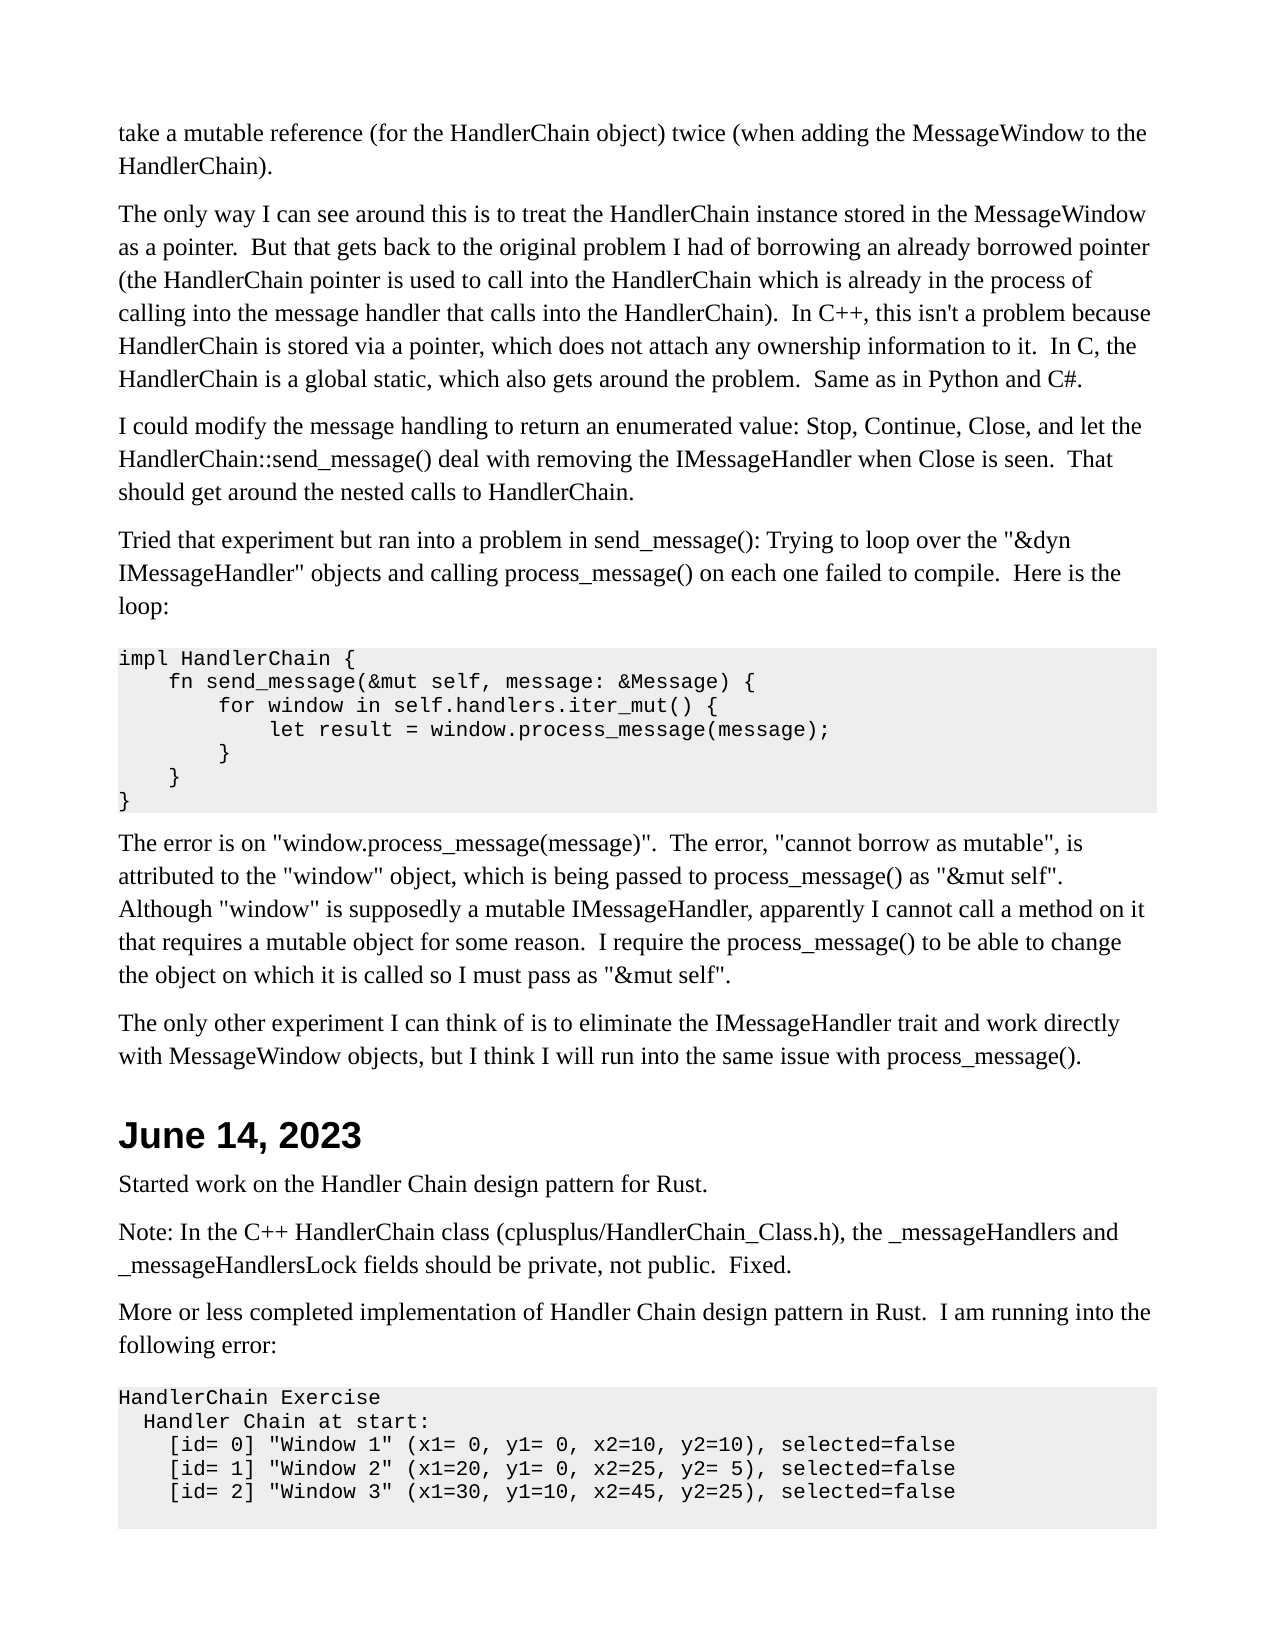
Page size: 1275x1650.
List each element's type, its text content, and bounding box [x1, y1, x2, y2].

text fn send_message(&mut self, message: &Message) { [118, 671, 1157, 695]
text impl HandlerChain { [118, 648, 1157, 671]
text [id= 2] "Window 3" (x1=30, y1=10, x2=45, y2=25), selected=false [118, 1482, 1157, 1505]
text take a mutable reference (for the HandlerChain object) twice (when adding the MessageWindow to the HandlerChain). [118, 118, 1157, 180]
text Note: In the C++ HandlerChain class (cplusplus/HandlerChain_Class.h), the _messageHandlers and _messageHandlersLock fields should be private, not public. Fixed. [118, 1217, 1157, 1278]
text [id= 0] "Window 1" (x1= 0, y1= 0, x2=10, y2=10), selected=false [118, 1434, 1157, 1458]
text Tried that experiment but ran into a problem in send_message(): Trying to loop over the "&dyn IMessageHandler" objects and calling process_message() on each one failed to compile. Here is the loop: [118, 525, 1157, 620]
text } [118, 789, 1157, 813]
text HandlerChain Exercise [118, 1387, 1157, 1411]
text let result = window.process_message(message); [118, 719, 1157, 742]
text } [118, 766, 1157, 789]
text The only other experiment I can think of is to eliminate the IMessageHandler trait and work directly with MessageWindow objects, but I think I will run into the same issue with process_message(). [118, 1008, 1157, 1070]
text The error is on "window.process_message(message)". The error, "cannot borrow as mutable", is attributed to the "window" object, which is being passed to process_message() as "&mut self". Although "window" is supposedly a mutable IMessageHandler, apparently I cannot call a method on it that requires a mutable object for some reason. I require the process_message() to be able to change the object on which it is called so I must pass as "&mut self". [118, 828, 1157, 989]
text for window in self.handlers.iter_mut() { [118, 695, 1157, 719]
text I could modify the message handling to return an enumerated value: Stop, Continue, Close, and let the HandlerChain::send_message() deal with removing the IMessageHandler when Close is seen. That should get around the nested calls to HandlerChain. [118, 411, 1157, 506]
text More or less completed implementation of Handler Chain design pattern in Rust. I am running into the following error: [118, 1297, 1157, 1359]
subtitle June 14, 2023 [118, 1113, 1157, 1157]
text } [118, 742, 1157, 766]
text [id= 1] "Window 2" (x1=20, y1= 0, x2=25, y2= 5), selected=false [118, 1458, 1157, 1482]
text The only way I can see around this is to treat the HandlerChain instance stored in the MessageWindow as a pointer. But that gets back to the original problem I had of borrowing an already borrowed pointer (the HandlerChain pointer is used to call into the HandlerChain which is already in the process of calling into the message handler that calls into the HandlerChain). In C++, this isn't a problem because HandlerChain is stored via a pointer, which does not attach any ownership information to it. In C, the HandlerChain is a global static, which also gets around the problem. Same as in Python and C#. [118, 199, 1157, 393]
text Handler Chain at start: [118, 1411, 1157, 1434]
text Started work on the Handler Chain design pattern for Rust. [118, 1169, 1157, 1198]
